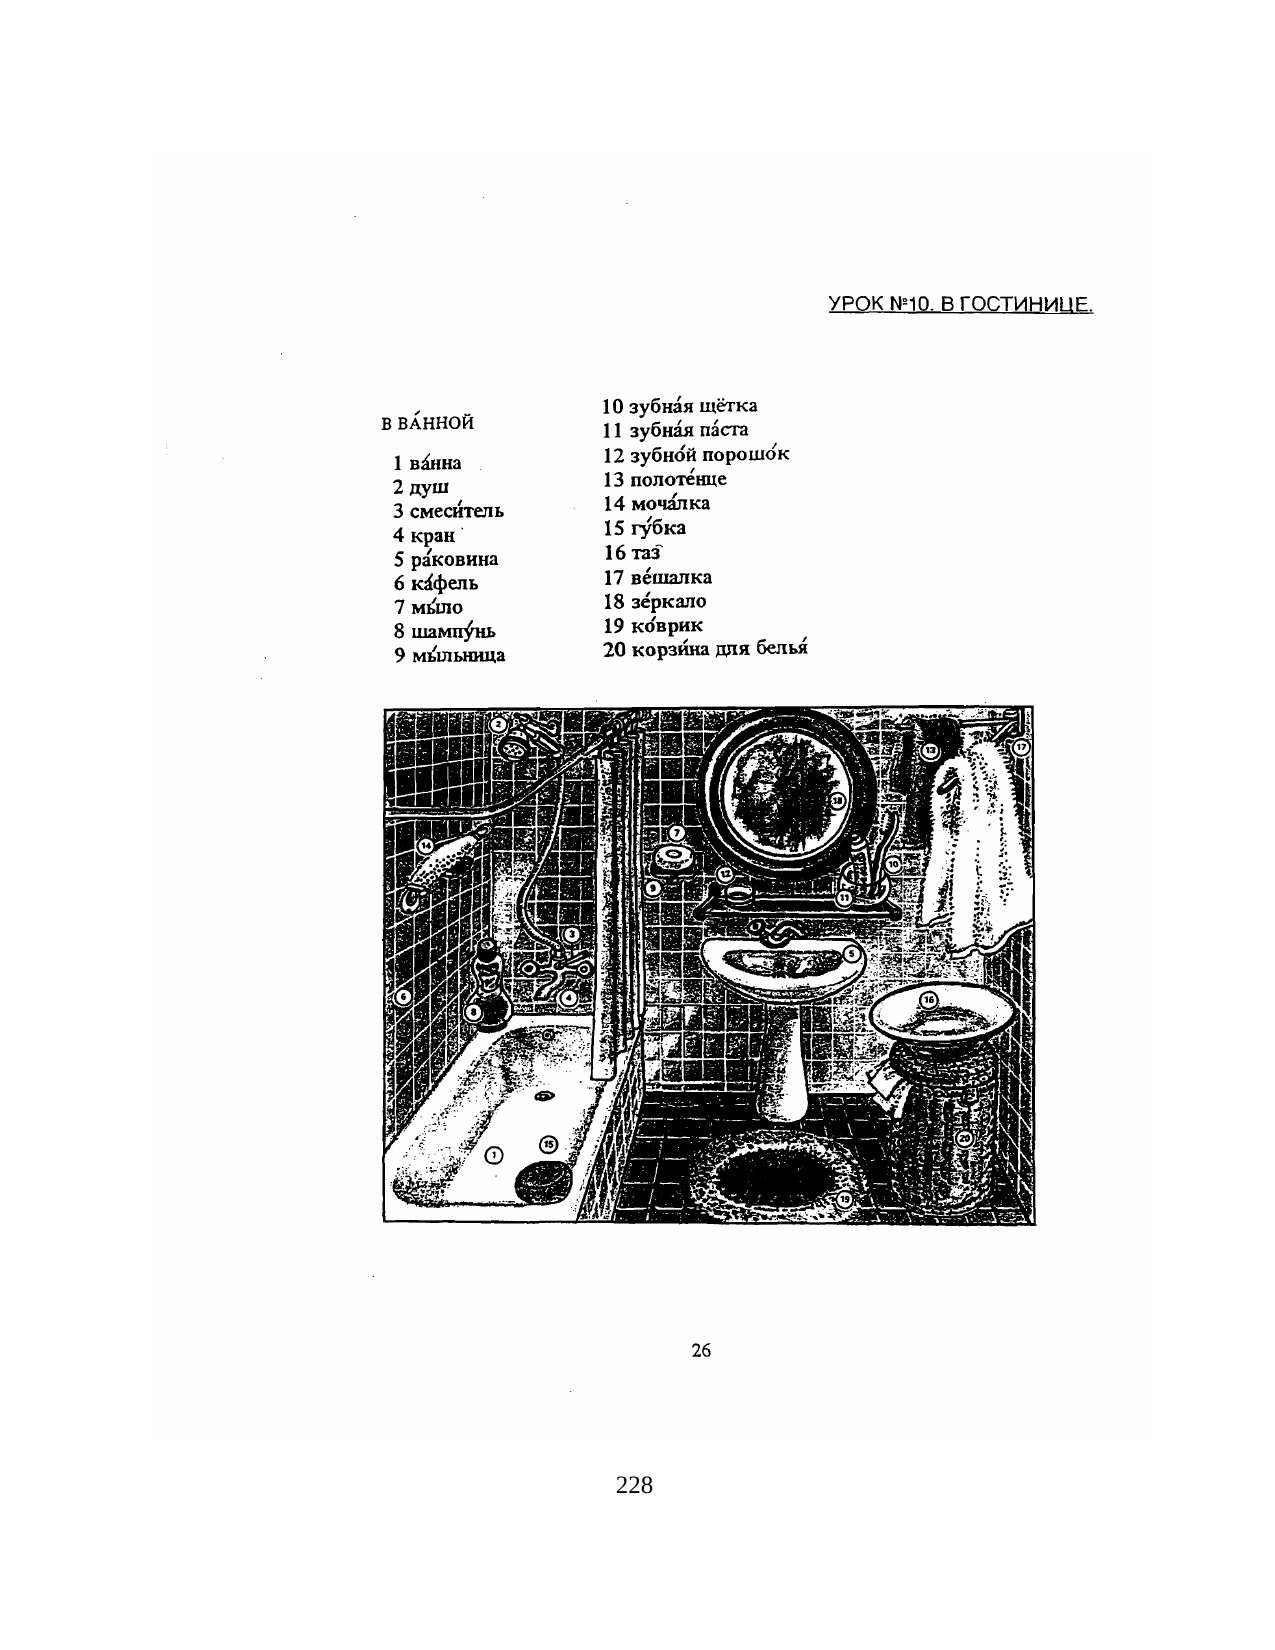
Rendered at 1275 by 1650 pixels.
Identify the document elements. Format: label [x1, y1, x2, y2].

picture [150, 150, 1154, 1441]
